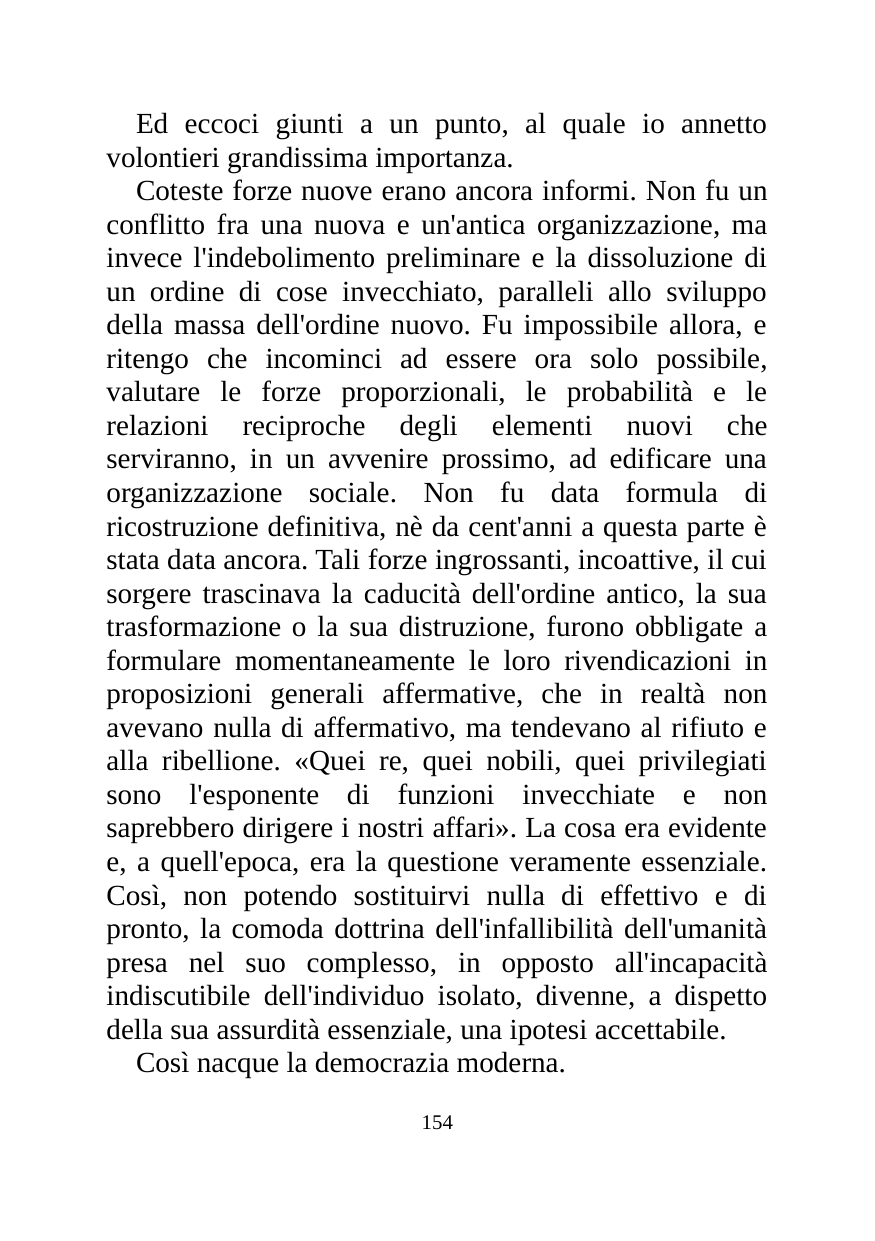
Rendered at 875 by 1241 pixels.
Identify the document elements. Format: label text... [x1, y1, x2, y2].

text Ed eccoci giunti a un punto, al quale io annetto volontieri grandissima importanza. [106, 106, 768, 173]
text Coteste forze nuove erano ancora informi. Non fu un conflitto fra una nuova e un'antica organizzazione, ma invece l'indebolimento preliminare e la dissoluzione di un ordine di cose invecchiato, paralleli allo sviluppo della massa dell'ordine nuovo. Fu impossibile allora, e ritengo che incominci ad essere ora solo possibile, valutare le forze proporzionali, le probabilità e le relazioni reciproche degli elementi nuovi che serviranno, in un avvenire prossimo, ad edificare una organizzazione sociale. Non fu data formula di ricostruzione definitiva, nè da cent'anni a questa parte è stata data ancora. Tali forze ingrossanti, incoattive, il cui sorgere trascinava la caducità dell'ordine antico, la sua trasformazione o la sua distruzione, furono obbligate a formulare momentaneamente le loro rivendicazioni in proposizioni generali affermative, che in realtà non avevano nulla di affermativo, ma tendevano al rifiuto e alla ribellione. «Quei re, quei nobili, quei privilegiati sono l'esponente di funzioni invecchiate e non saprebbero dirigere i nostri affari». La cosa era evidente e, a quell'epoca, era la questione veramente essenziale. Così, non potendo sostituirvi nulla di effettivo e di pronto, la comoda dottrina dell'infallibilità dell'umanità presa nel suo complesso, in opposto all'incapacità indiscutibile dell'individuo isolato, divenne, a dispetto della sua assurdità essenziale, una ipotesi accettabile. [106, 173, 768, 1045]
text Così nacque la democrazia moderna. [106, 1045, 768, 1079]
